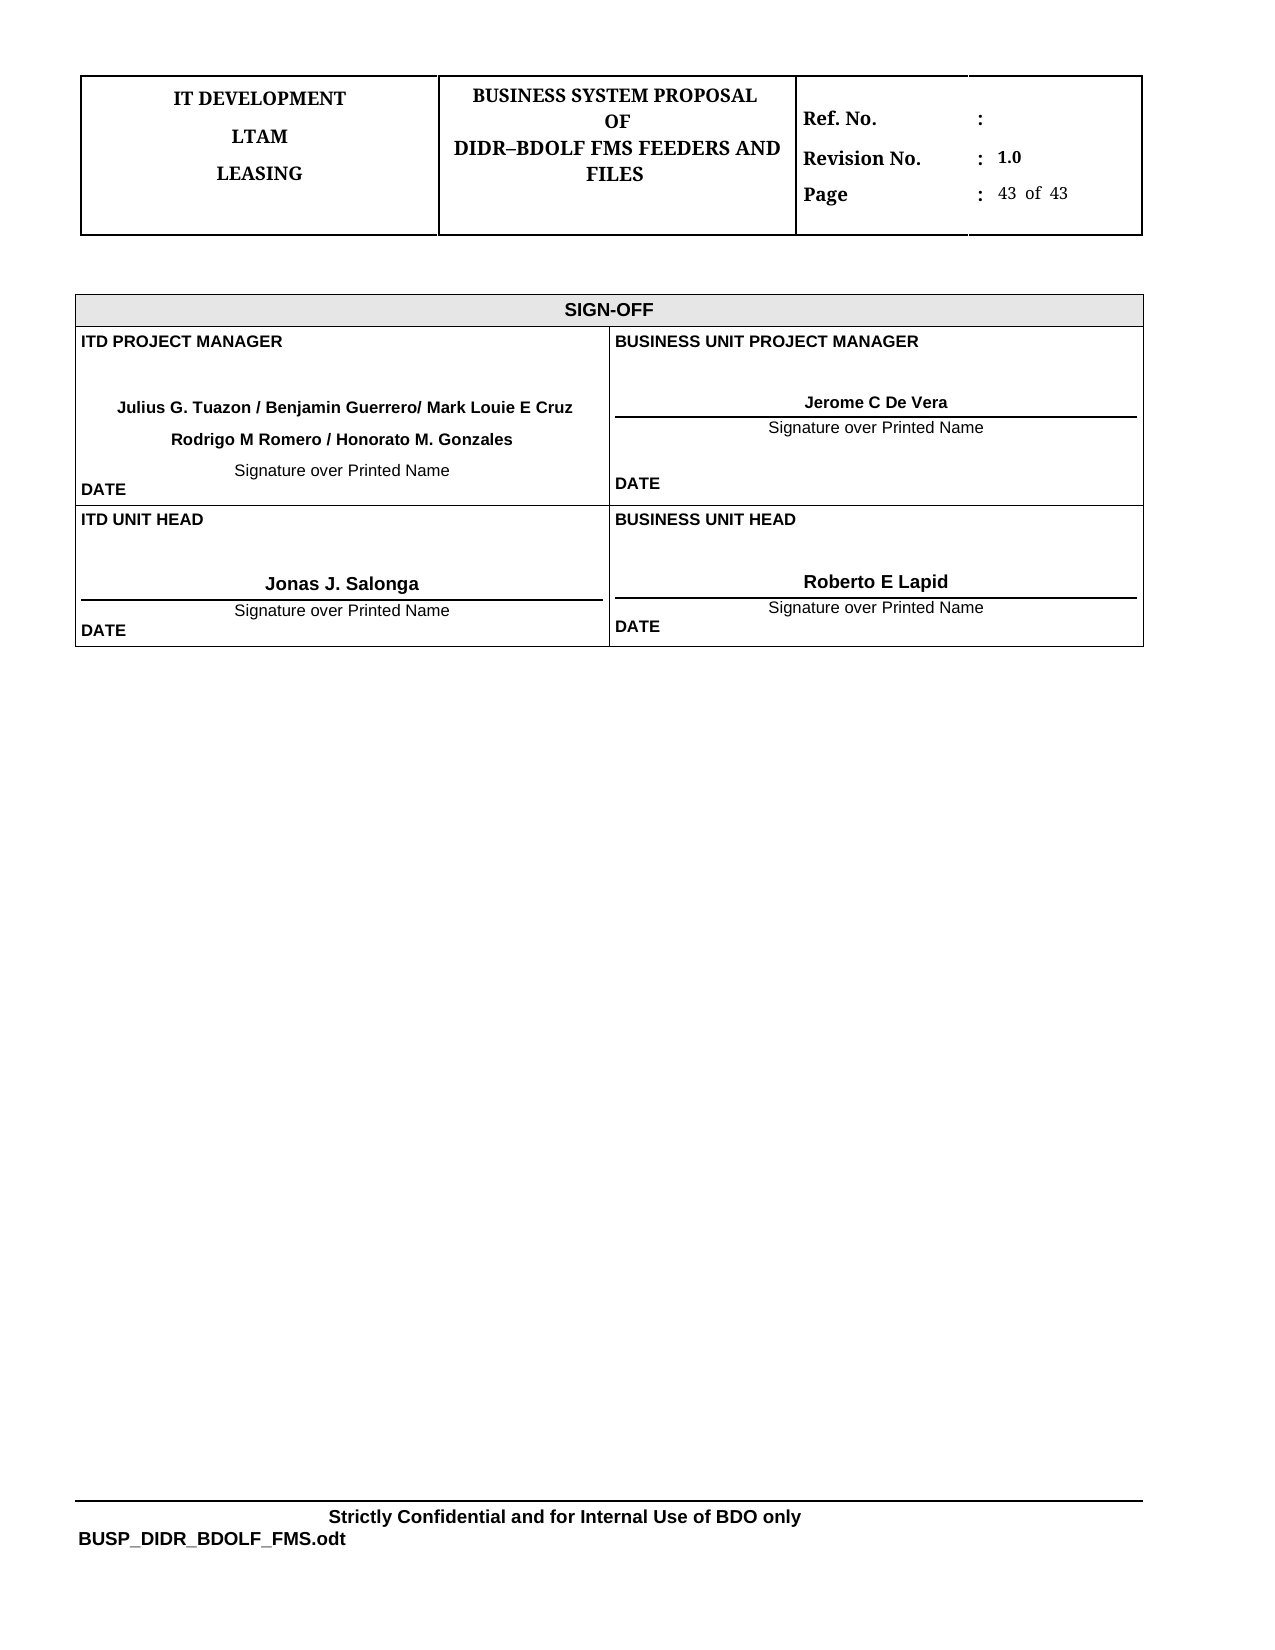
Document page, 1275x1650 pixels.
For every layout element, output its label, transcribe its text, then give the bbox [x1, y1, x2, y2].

table_cell BUSINESS UNIT PROJECT MANAGER Jerome C De Vera Signature over Printed Name DATE [610, 327, 1143, 505]
table_header SIGN-OFF [76, 295, 1143, 326]
table_cell ITD PROJECT MANAGER Julius G. Tuazon / Benjamin Guerrero/ Mark Louie E Cruz Rodrigo M Romero / Honorato M. Gonzales Signature over Printed Name DATE [76, 327, 609, 505]
table_cell ITD UNIT HEAD Jonas J. Salonga Signature over Printed Name DATE [76, 506, 609, 646]
table_cell BUSINESS UNIT HEAD Roberto E Lapid Signature over Printed Name DATE [610, 506, 1143, 646]
